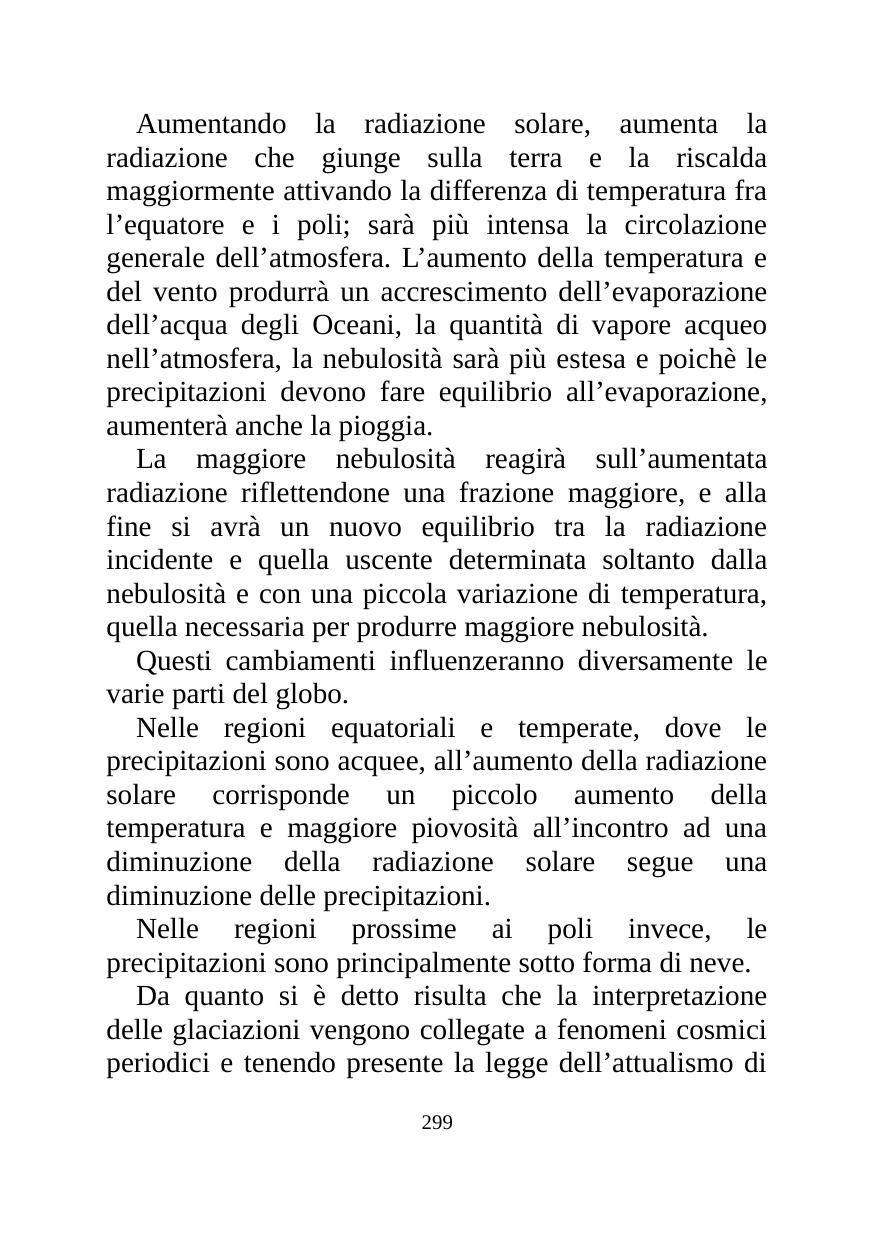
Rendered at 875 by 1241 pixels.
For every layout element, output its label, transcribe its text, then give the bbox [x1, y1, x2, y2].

text Questi cambiamenti influenzeranno diversamente le varie parti del globo. [106, 643, 768, 710]
text La maggiore nebulosità reagirà sull’aumentata radiazione riflettendone una frazione maggiore, e alla fine si avrà un nuovo equilibrio tra la radiazione incidente e quella uscente determinata soltanto dalla nebulosità e con una piccola variazione di temperatura, quella necessaria per produrre maggiore nebulosità. [106, 442, 768, 643]
text Nelle regioni equatoriali e temperate, dove le precipitazioni sono acquee, all’aumento della radiazione solare corrisponde un piccolo aumento della temperatura e maggiore piovosità all’incontro ad una diminuzione della radiazione solare segue una diminuzione delle precipitazioni. [106, 710, 768, 911]
text Da quanto si è detto risulta che la interpretazione delle glaciazioni vengono collegate a fenomeni cosmici periodici e tenendo presente la legge dell’attualismo di [106, 978, 768, 1079]
text Nelle regioni prossime ai poli invece, le precipitazioni sono principalmente sotto forma di neve. [106, 911, 768, 978]
text Aumentando la radiazione solare, aumenta la radiazione che giunge sulla terra e la riscalda maggiormente attivando la differenza di temperatura fra l’equatore e i poli; sarà più intensa la circolazione generale dell’atmosfera. L’aumento della temperatura e del vento produrrà un accrescimento dell’evaporazione dell’acqua degli Oceani, la quantità di vapore acqueo nell’atmosfera, la nebulosità sarà più estesa e poichè le precipitazioni devono fare equilibrio all’evaporazione, aumenterà anche la pioggia. [106, 106, 768, 442]
